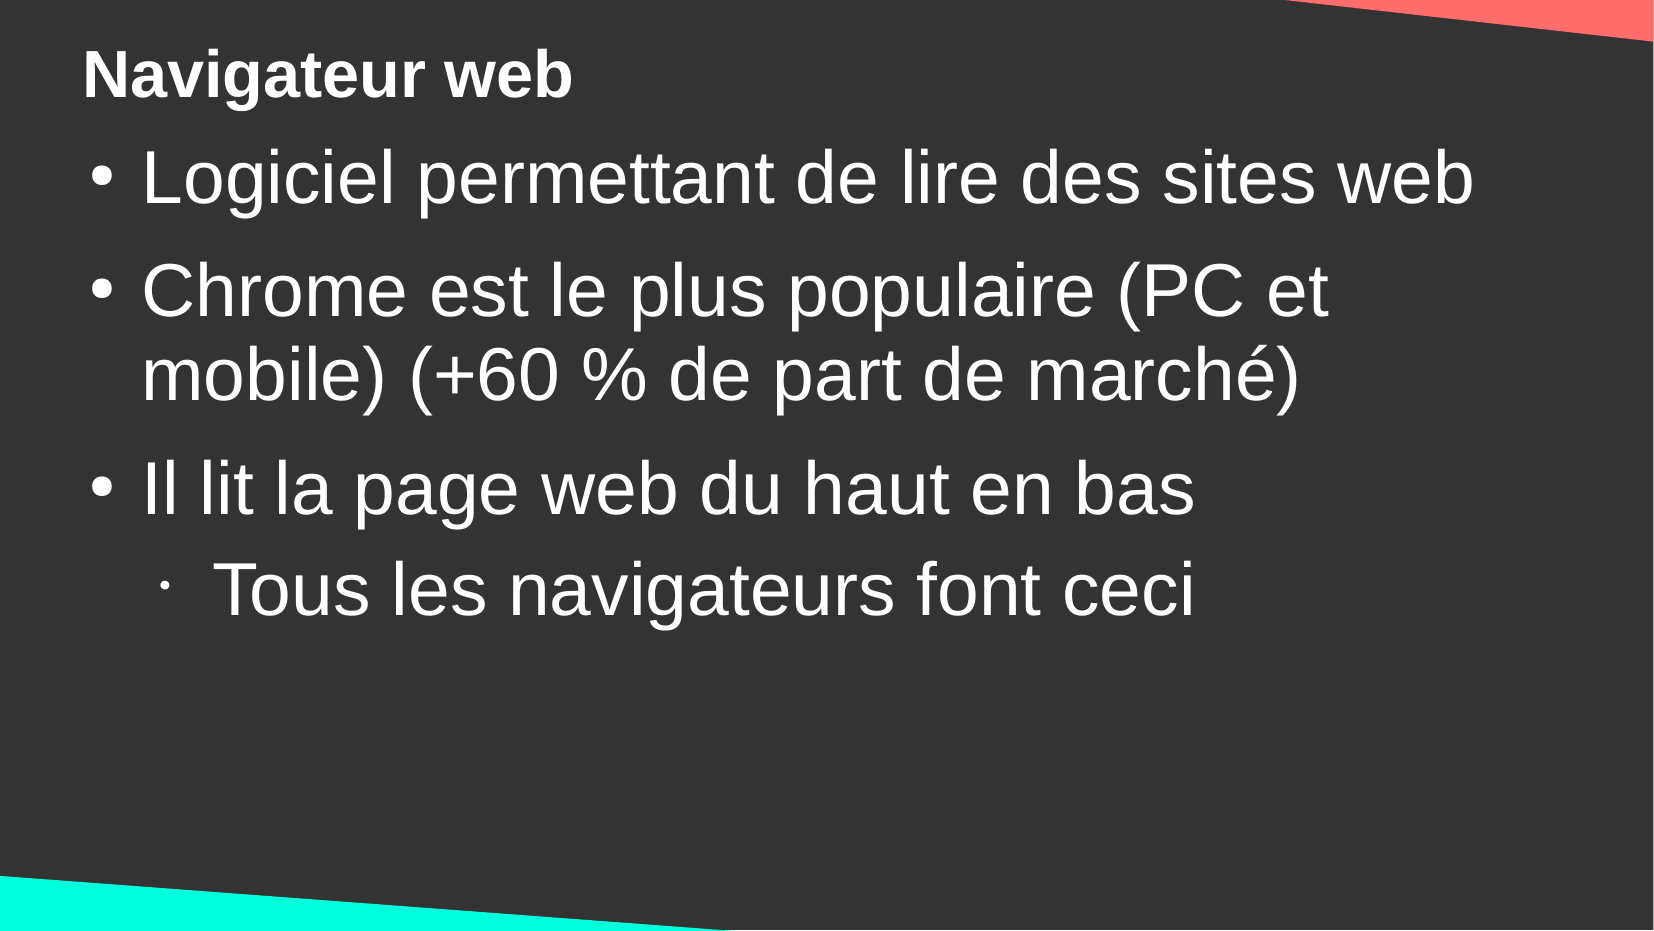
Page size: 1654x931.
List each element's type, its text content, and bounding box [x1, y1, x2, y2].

text_box [1284, 0, 1654, 42]
list Logiciel permettant de lire des sites web Chrome est le plus populaire (PC et mobile) (+60 % de part de marché) Il lit la page web du haut en bas Tous les navigateurs font ceci [70, 135, 1595, 756]
title Navigateur web [82, 36, 1571, 114]
